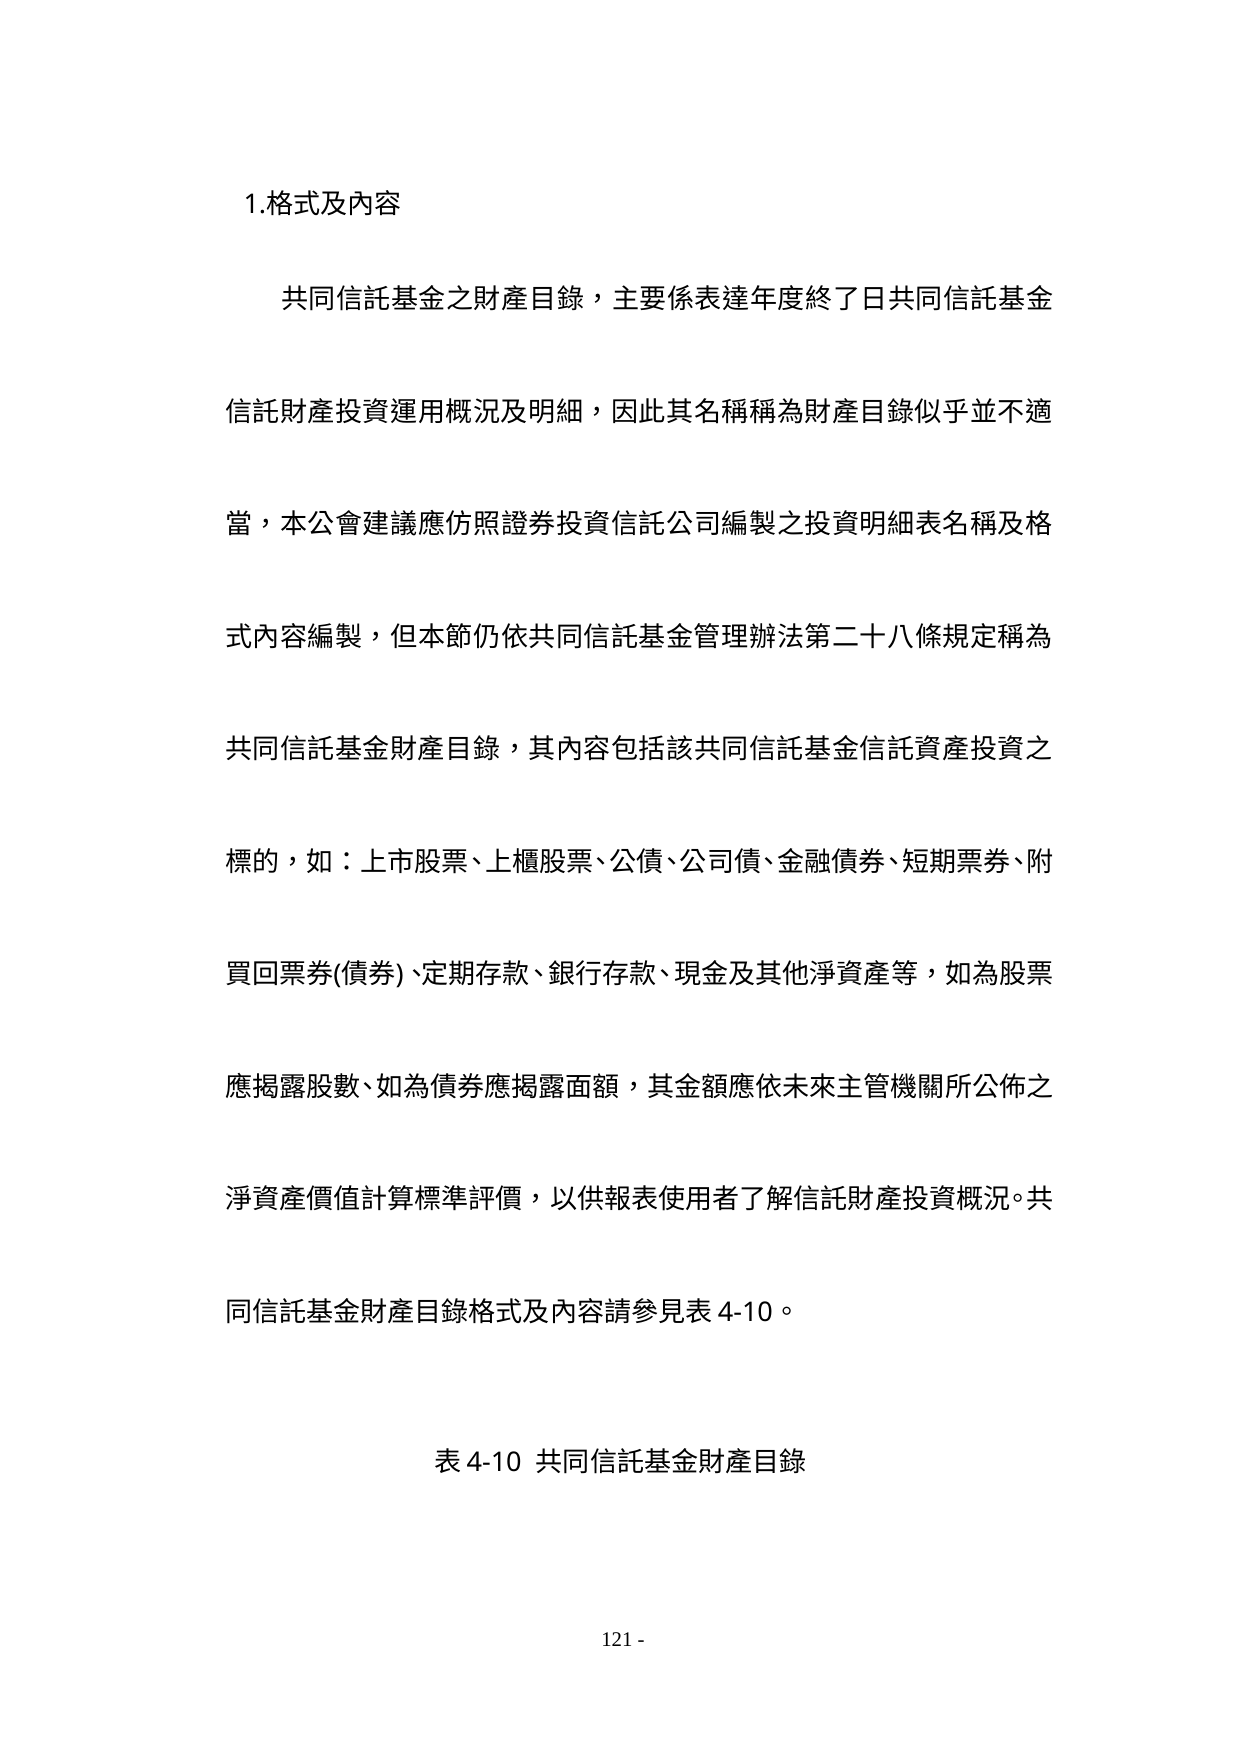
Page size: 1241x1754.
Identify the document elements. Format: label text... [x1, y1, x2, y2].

text 共同信託基金之財產目錄，主要係表達年度終了日共同信託基金信託財產投資運用概況及明細，因此其名稱稱為財產目錄似乎並不適當，本公會建議應仿照證券投資信託公司編製之投資明細表名稱及格式內容編製，但本節仍依共同信託基金管理辦法第二十八條規定稱為共同信託基金財產目錄，其內容包括該共同信託基金信託資產投資之標的，如：上市股票、上櫃股票、公債、公司債、金融債券、短期票券、附買回票券(債券)、定期存款、銀行存款、現金及其他淨資產等，如為股票應揭露股數、如為債券應揭露面額，其金額應依未來主管機關所公佈之淨資產價值計算標準評價，以供報表使用者了解信託財產投資概況。共同信託基金財產目錄格式及內容請參見表4-10。 [225, 259, 1053, 1347]
text 1.格式及內容 [187, 164, 1053, 239]
text 表4-10 共同信託基金財產目錄 [187, 1422, 1053, 1497]
